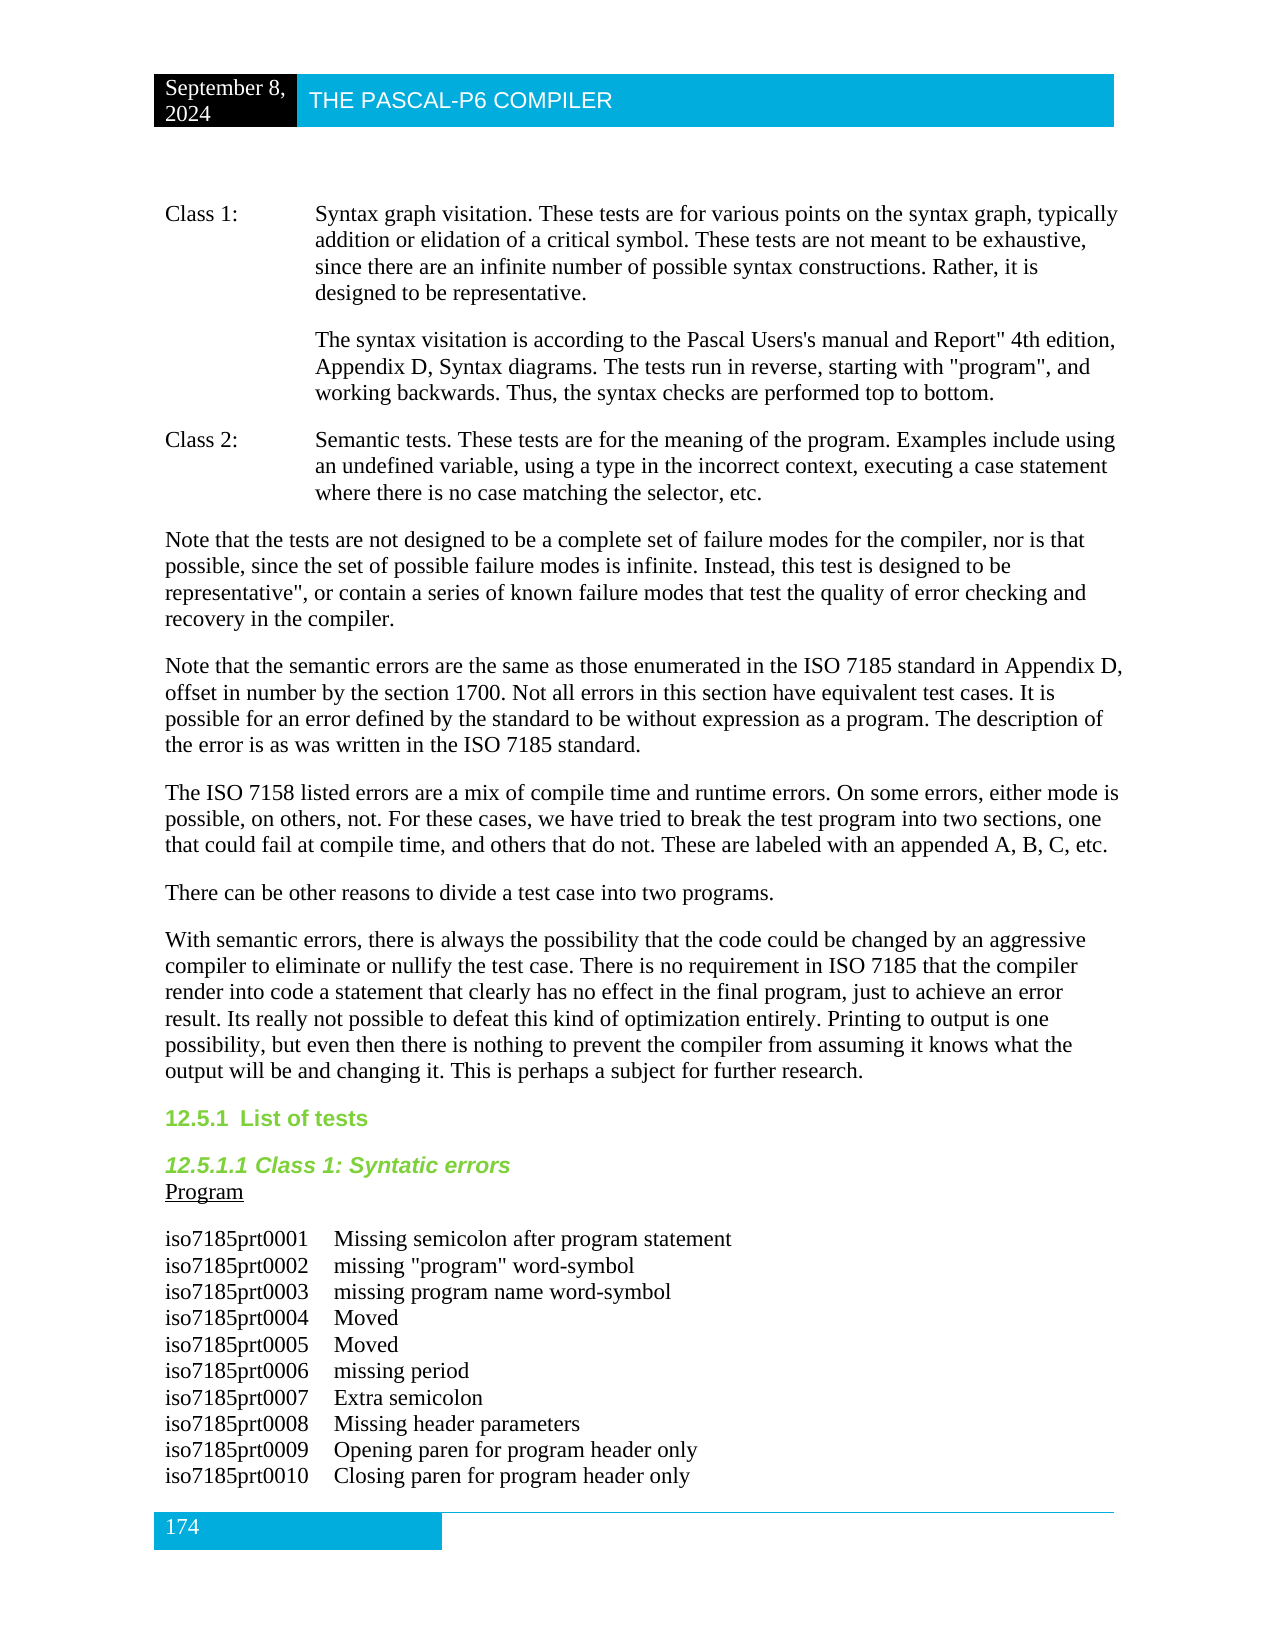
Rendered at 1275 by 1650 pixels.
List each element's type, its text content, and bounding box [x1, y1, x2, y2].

text Program [165, 1178, 1125, 1204]
text Class 2: Semantic tests. These tests are for the meaning of the program. Examples include using an undefined variable, using a type in the incorrect context, executing a case statement where there is no case matching the selector, etc. [165, 426, 1125, 505]
text iso7185prt0004 Moved [165, 1304, 1125, 1331]
text iso7185prt0003 missing program name word-symbol [165, 1278, 1125, 1304]
text iso7185prt0010 Closing paren for program header only [165, 1463, 1125, 1489]
text Class 1: Syntax graph visitation. These tests are for various points on the syntax graph, typically addition or elidation of a critical symbol. These tests are not meant to be exhaustive, since there are an infinite number of possible syntax constructions. Rather, it is designed to be representative. [165, 200, 1125, 306]
text iso7185prt0005 Moved [165, 1331, 1125, 1357]
text iso7185prt0001 Missing semicolon after program statement [165, 1225, 1125, 1252]
text The syntax visitation is according to the Pascal Users's manual and Report" 4th edition, Appendix D, Syntax diagrams. The tests run in reverse, starting with "program", and working backwards. Thus, the syntax checks are performed top to bottom. [315, 326, 1125, 405]
text Note that the tests are not designed to be a complete set of failure modes for the compiler, nor is that possible, since the set of possible failure modes is infinite. Instead, this test is designed to be representative", or contain a series of known failure modes that test the quality of error checking and recovery in the compiler. [165, 526, 1125, 632]
text iso7185prt0006 missing period [165, 1357, 1125, 1383]
subtitle List of tests [165, 1105, 1125, 1131]
text The ISO 7158 listed errors are a mix of compile time and runtime errors. On some errors, either mode is possible, on others, not. For these cases, we have tried to break the test program into two sections, one that could fail at compile time, and others that do not. These are labeled with an appended A, B, C, etc. [165, 779, 1125, 858]
text iso7185prt0007 Extra semicolon [165, 1383, 1125, 1410]
text iso7185prt0002 missing "program" word-symbol [165, 1252, 1125, 1278]
text Note that the semantic errors are the same as those enumerated in the ISO 7185 standard in Appendix D, offset in number by the section 1700. Not all errors in this section have equivalent test cases. It is possible for an error defined by the standard to be without expression as a program. The description of the error is as was written in the ISO 7185 standard. [165, 652, 1125, 758]
text iso7185prt0009 Opening paren for program header only [165, 1436, 1125, 1463]
text There can be other reasons to divide a test case into two programs. [165, 878, 1125, 905]
text With semantic errors, there is always the possibility that the code could be changed by an aggressive compiler to eliminate or nullify the test case. There is no requirement in ISO 7185 that the compiler render into code a statement that clearly has no effect in the final program, just to achieve an error result. Its really not possible to defeat this kind of optimization entirely. Printing to output is one possibility, but even then there is nothing to prevent the compiler from assuming it knows what the output will be and changing it. This is perhaps a subject for further research. [165, 926, 1125, 1084]
text iso7185prt0008 Missing header parameters [165, 1410, 1125, 1436]
subtitle Class 1: Syntatic errors [165, 1152, 1125, 1178]
